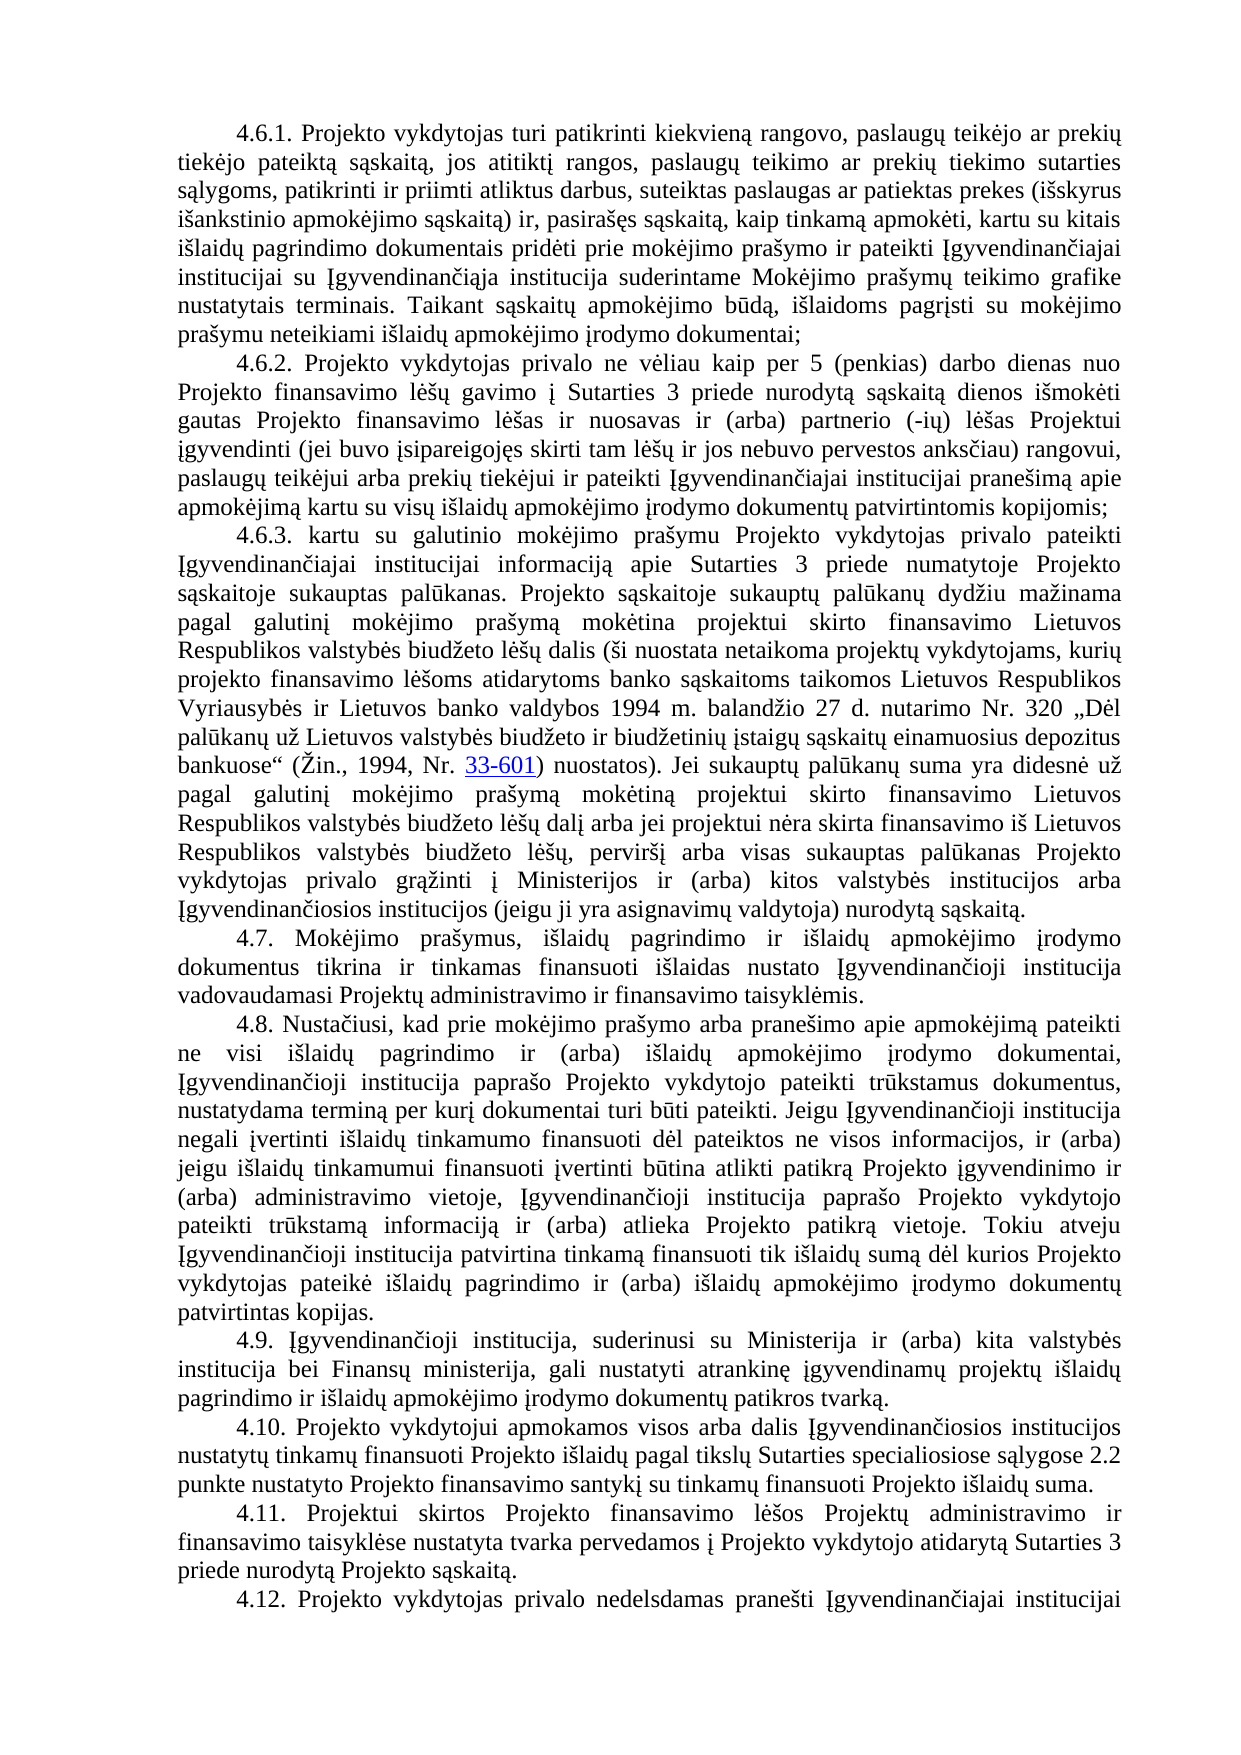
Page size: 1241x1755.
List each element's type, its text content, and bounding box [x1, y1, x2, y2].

text 4.11. Projektui skirtos Projekto finansavimo lėšos Projektų administravimo ir finansavimo taisyklėse nustatyta tvarka pervedamos į Projekto vykdytojo atidarytą Sutarties 3 priede nurodytą Projekto sąskaitą. [177, 1498, 1122, 1584]
text 4.7. Mokėjimo prašymus, išlaidų pagrindimo ir išlaidų apmokėjimo įrodymo dokumentus tikrina ir tinkamas finansuoti išlaidas nustato Įgyvendinančioji institucija vadovaudamasi Projektų administravimo ir finansavimo taisyklėmis. [177, 923, 1122, 1009]
text 4.6.1. Projekto vykdytojas turi patikrinti kiekvieną rangovo, paslaugų teikėjo ar prekių tiekėjo pateiktą sąskaitą, jos atitiktį rangos, paslaugų teikimo ar prekių tiekimo sutarties sąlygoms, patikrinti ir priimti atliktus darbus, suteiktas paslaugas ar patiektas prekes (išskyrus išankstinio apmokėjimo sąskaitą) ir, pasirašęs sąskaitą, kaip tinkamą apmokėti, kartu su kitais išlaidų pagrindimo dokumentais pridėti prie mokėjimo prašymo ir pateikti Įgyvendinančiajai institucijai su Įgyvendinančiąja institucija suderintame Mokėjimo prašymų teikimo grafike nustatytais terminais. Taikant sąskaitų apmokėjimo būdą, išlaidoms pagrįsti su mokėjimo prašymu neteikiami išlaidų apmokėjimo įrodymo dokumentai; [177, 118, 1122, 348]
text 4.6.3. kartu su galutinio mokėjimo prašymu Projekto vykdytojas privalo pateikti Įgyvendinančiajai institucijai informaciją apie Sutarties 3 priede numatytoje Projekto sąskaitoje sukauptas palūkanas. Projekto sąskaitoje sukauptų palūkanų dydžiu mažinama pagal galutinį mokėjimo prašymą mokėtina projektui skirto finansavimo Lietuvos Respublikos valstybės biudžeto lėšų dalis (ši nuostata netaikoma projektų vykdytojams, kurių projekto finansavimo lėšoms atidarytoms banko sąskaitoms taikomos Lietuvos Respublikos Vyriausybės ir Lietuvos banko valdybos 1994 m. balandžio 27 d. nutarimo Nr. 320 „Dėl palūkanų už Lietuvos valstybės biudžeto ir biudžetinių įstaigų sąskaitų einamuosius depozitus bankuose“ (Žin., 1994, Nr. 33-601) nuostatos). Jei sukauptų palūkanų suma yra didesnė už pagal galutinį mokėjimo prašymą mokėtiną projektui skirto finansavimo Lietuvos Respublikos valstybės biudžeto lėšų dalį arba jei projektui nėra skirta finansavimo iš Lietuvos Respublikos valstybės biudžeto lėšų, perviršį arba visas sukauptas palūkanas Projekto vykdytojas privalo grąžinti į Ministerijos ir (arba) kitos valstybės institucijos arba Įgyvendinančiosios institucijos (jeigu ji yra asignavimų valdytoja) nurodytą sąskaitą. [177, 521, 1122, 923]
text 4.12. Projekto vykdytojas privalo nedelsdamas pranešti Įgyvendinančiajai institucijai [177, 1584, 1122, 1613]
text 4.9. Įgyvendinančioji institucija, suderinusi su Ministerija ir (arba) kita valstybės institucija bei Finansų ministerija, gali nustatyti atrankinę įgyvendinamų projektų išlaidų pagrindimo ir išlaidų apmokėjimo įrodymo dokumentų patikros tvarką. [177, 1326, 1122, 1412]
text 4.10. Projekto vykdytojui apmokamos visos arba dalis Įgyvendinančiosios institucijos nustatytų tinkamų finansuoti Projekto išlaidų pagal tikslų Sutarties specialiosiose sąlygose 2.2 punkte nustatyto Projekto finansavimo santykį su tinkamų finansuoti Projekto išlaidų suma. [177, 1412, 1122, 1498]
text 4.6.2. Projekto vykdytojas privalo ne vėliau kaip per 5 (penkias) darbo dienas nuo Projekto finansavimo lėšų gavimo į Sutarties 3 priede nurodytą sąskaitą dienos išmokėti gautas Projekto finansavimo lėšas ir nuosavas ir (arba) partnerio (-ių) lėšas Projektui įgyvendinti (jei buvo įsipareigojęs skirti tam lėšų ir jos nebuvo pervestos anksčiau) rangovui, paslaugų teikėjui arba prekių tiekėjui ir pateikti Įgyvendinančiajai institucijai pranešimą apie apmokėjimą kartu su visų išlaidų apmokėjimo įrodymo dokumentų patvirtintomis kopijomis; [177, 348, 1122, 521]
text 4.8. Nustačiusi, kad prie mokėjimo prašymo arba pranešimo apie apmokėjimą pateikti ne visi išlaidų pagrindimo ir (arba) išlaidų apmokėjimo įrodymo dokumentai, Įgyvendinančioji institucija paprašo Projekto vykdytojo pateikti trūkstamus dokumentus, nustatydama terminą per kurį dokumentai turi būti pateikti. Jeigu Įgyvendinančioji institucija negali įvertinti išlaidų tinkamumo finansuoti dėl pateiktos ne visos informacijos, ir (arba) jeigu išlaidų tinkamumui finansuoti įvertinti būtina atlikti patikrą Projekto įgyvendinimo ir (arba) administravimo vietoje, Įgyvendinančioji institucija paprašo Projekto vykdytojo pateikti trūkstamą informaciją ir (arba) atlieka Projekto patikrą vietoje. Tokiu atveju Įgyvendinančioji institucija patvirtina tinkamą finansuoti tik išlaidų sumą dėl kurios Projekto vykdytojas pateikė išlaidų pagrindimo ir (arba) išlaidų apmokėjimo įrodymo dokumentų patvirtintas kopijas. [177, 1009, 1122, 1326]
